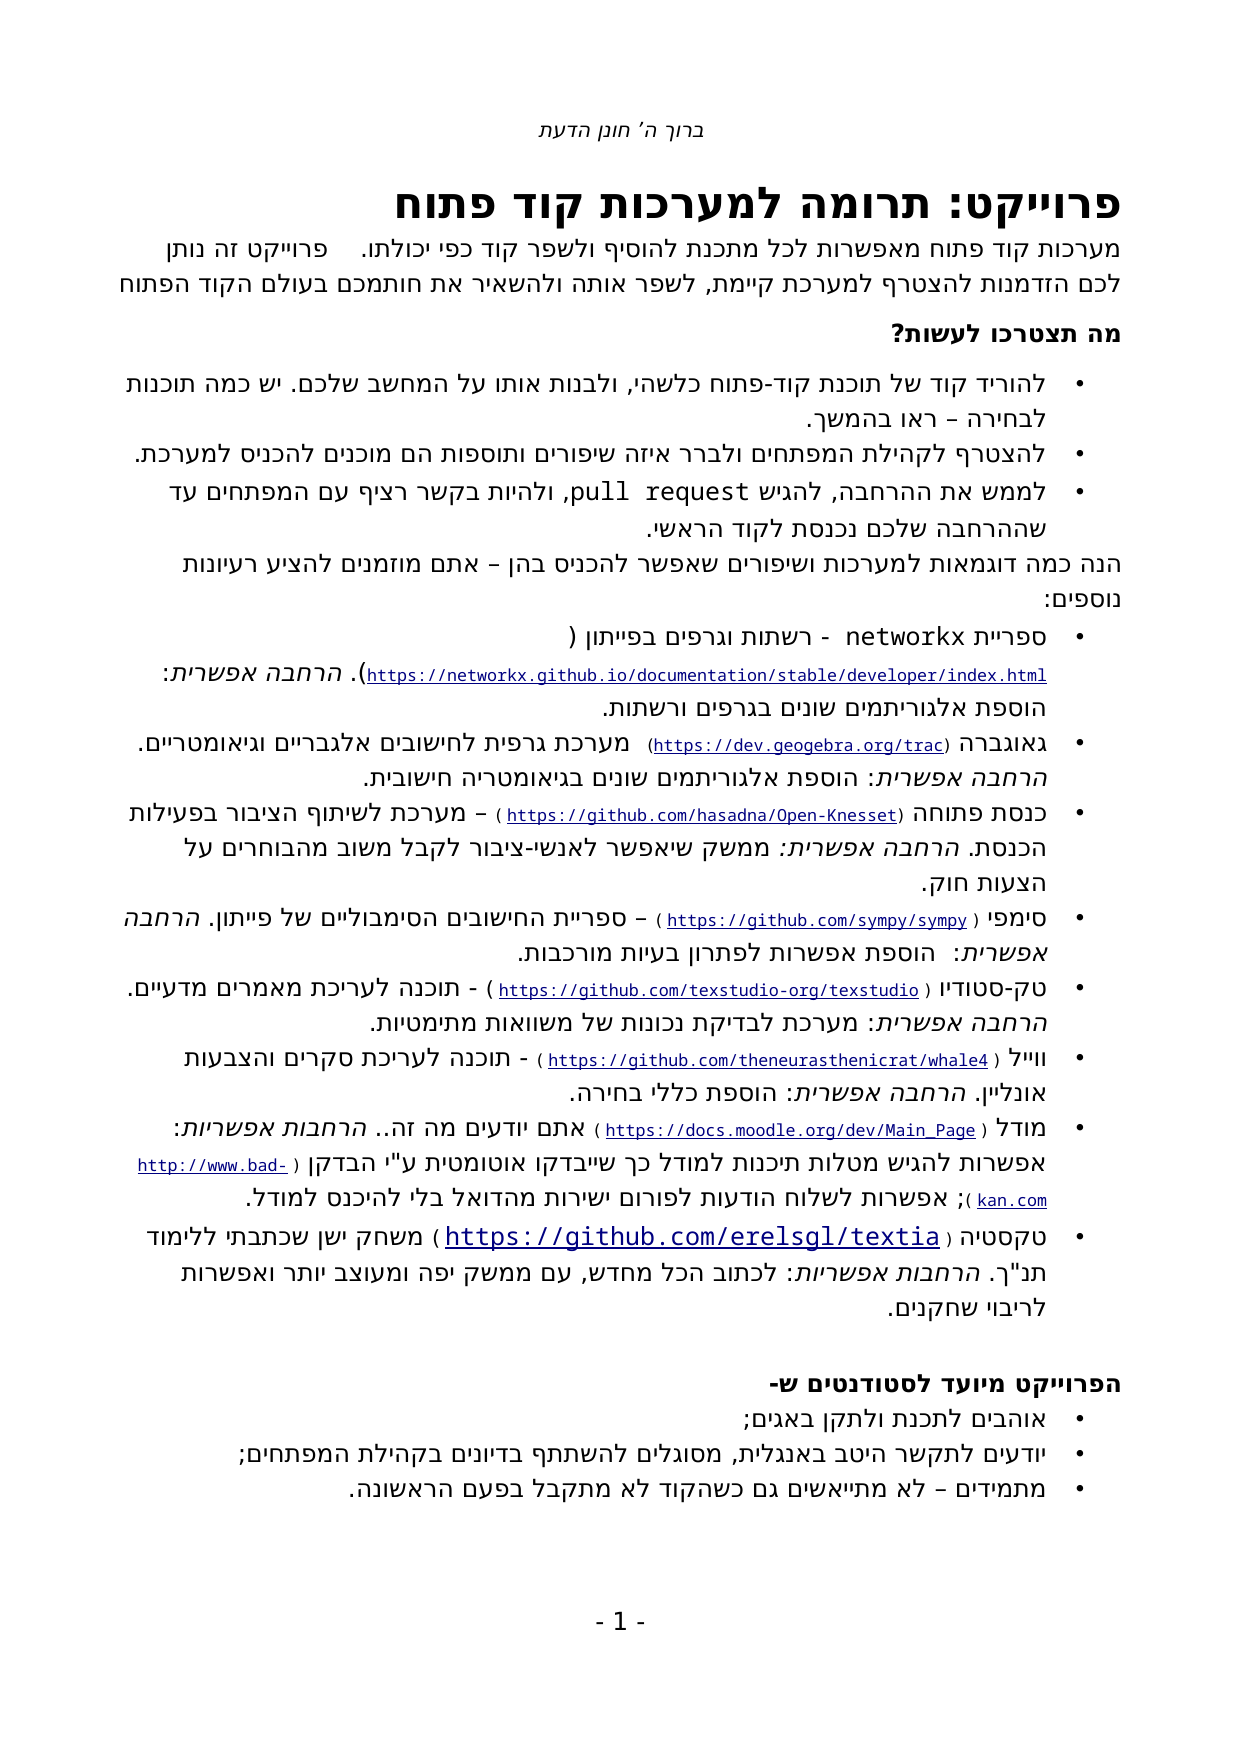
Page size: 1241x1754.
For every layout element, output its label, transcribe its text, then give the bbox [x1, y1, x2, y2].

list טק-סטודיו ( https://github.com/texstudio-org/texstudio ) - תוכנה לעריכת מאמרים מדעיים. הרחבה אפשרית: מערכת לבדיקת נכונות של משוואות מתימטיות. [118, 974, 1084, 1038]
list ווייל ( https://github.com/theneurasthenicrat/whale4 ) - תוכנה לעריכת סקרים והצבעות אונליין. הרחבה אפשרית: הוספת כללי בחירה. [118, 1044, 1084, 1108]
text הנה כמה דוגמאות למערכות ושיפורים שאפשר להכניס בהן – אתם מוזמנים להציע רעיונות נוספים: [118, 549, 1122, 613]
text מה תצטרכו לעשות? [118, 319, 1122, 348]
list מתמידים – לא מתייאשים גם כשהקוד לא מתקבל בפעם הראשונה. [118, 1474, 1084, 1503]
list טקסטיה ( https://github.com/erelsgl/textia ) משחק ישן שכתבתי ללימוד תנ"ך. הרחבות אפשריות: לכתוב הכל מחדש, עם ממשק יפה ומעוצב יותר ואפשרות לריבוי שחקנים. [118, 1219, 1084, 1323]
list להצטרף לקהילת המפתחים ולברר איזה שיפורים ותוספות הם מוכנים להכניס למערכת. [118, 439, 1084, 468]
text מערכות קוד פתוח מאפשרות לכל מתכנת להוסיף ולשפר קוד כפי יכולתו. פרוייקט זה נותן לכם הזדמנות להצטרף למערכת קיימת, לשפר אותה ולהשאיר את חותמכם בעולם הקוד הפתוח [118, 235, 1122, 299]
list אוהבים לתכנת ולתקן באגים; [118, 1404, 1084, 1433]
list סימפי ( https://github.com/sympy/sympy ) – ספריית החישובים הסימבוליים של פייתון. הרחבה אפשרית: הוספת אפשרות לפתרון בעיות מורכבות. [118, 904, 1084, 968]
list לממש את ההרחבה, להגיש pull request, ולהיות בקשר רציף עם המפתחים עד שההרחבה שלכם נכנסת לקוד הראשי. [118, 474, 1084, 543]
list להוריד קוד של תוכנת קוד-פתוח כלשהי, ולבנות אותו על המחשב שלכם. יש כמה תוכנות לבחירה – ראו בהמשך. [118, 369, 1084, 433]
subtitle פרוייקט: תרומה למערכות קוד פתוח [118, 178, 1122, 229]
list גאוגברה (https://dev.geogebra.org/trac) מערכת גרפית לחישובים אלגבריים וגיאומטריים. הרחבה אפשרית: הוספת אלגוריתמים שונים בגיאומטריה חישובית. [118, 729, 1084, 793]
list כנסת פתוחה (https://github.com/hasadna/Open-Knesset ) – מערכת לשיתוף הציבור בפעילות הכנסת. הרחבה אפשרית: ממשק שיאפשר לאנשי-ציבור לקבל משוב מהבוחרים על הצעות חוק. [118, 799, 1084, 898]
list יודעים לתקשר היטב באנגלית, מסוגלים להשתתף בדיונים בקהילת המפתחים; [118, 1439, 1084, 1468]
list מודל ( https://docs.moodle.org/dev/Main_Page ) אתם יודעים מה זה.. הרחבות אפשריות: אפשרות להגיש מטלות תיכנות למודל כך שייבדקו אוטומטית ע"י הבדקן ( http://www.bad-kan.com ); אפשרות לשלוח הודעות לפורום ישירות מהדואל בלי להיכנס למודל. [118, 1114, 1084, 1213]
list ספריית networkx - רשתות וגרפים בפייתון (https://networkx.github.io/documentation/stable/developer/index.html). הרחבה אפשרית: הוספת אלגוריתמים שונים בגרפים ורשתות. [118, 619, 1084, 723]
text הפרוייקט מיועד לסטודנטים ש- [118, 1369, 1122, 1398]
